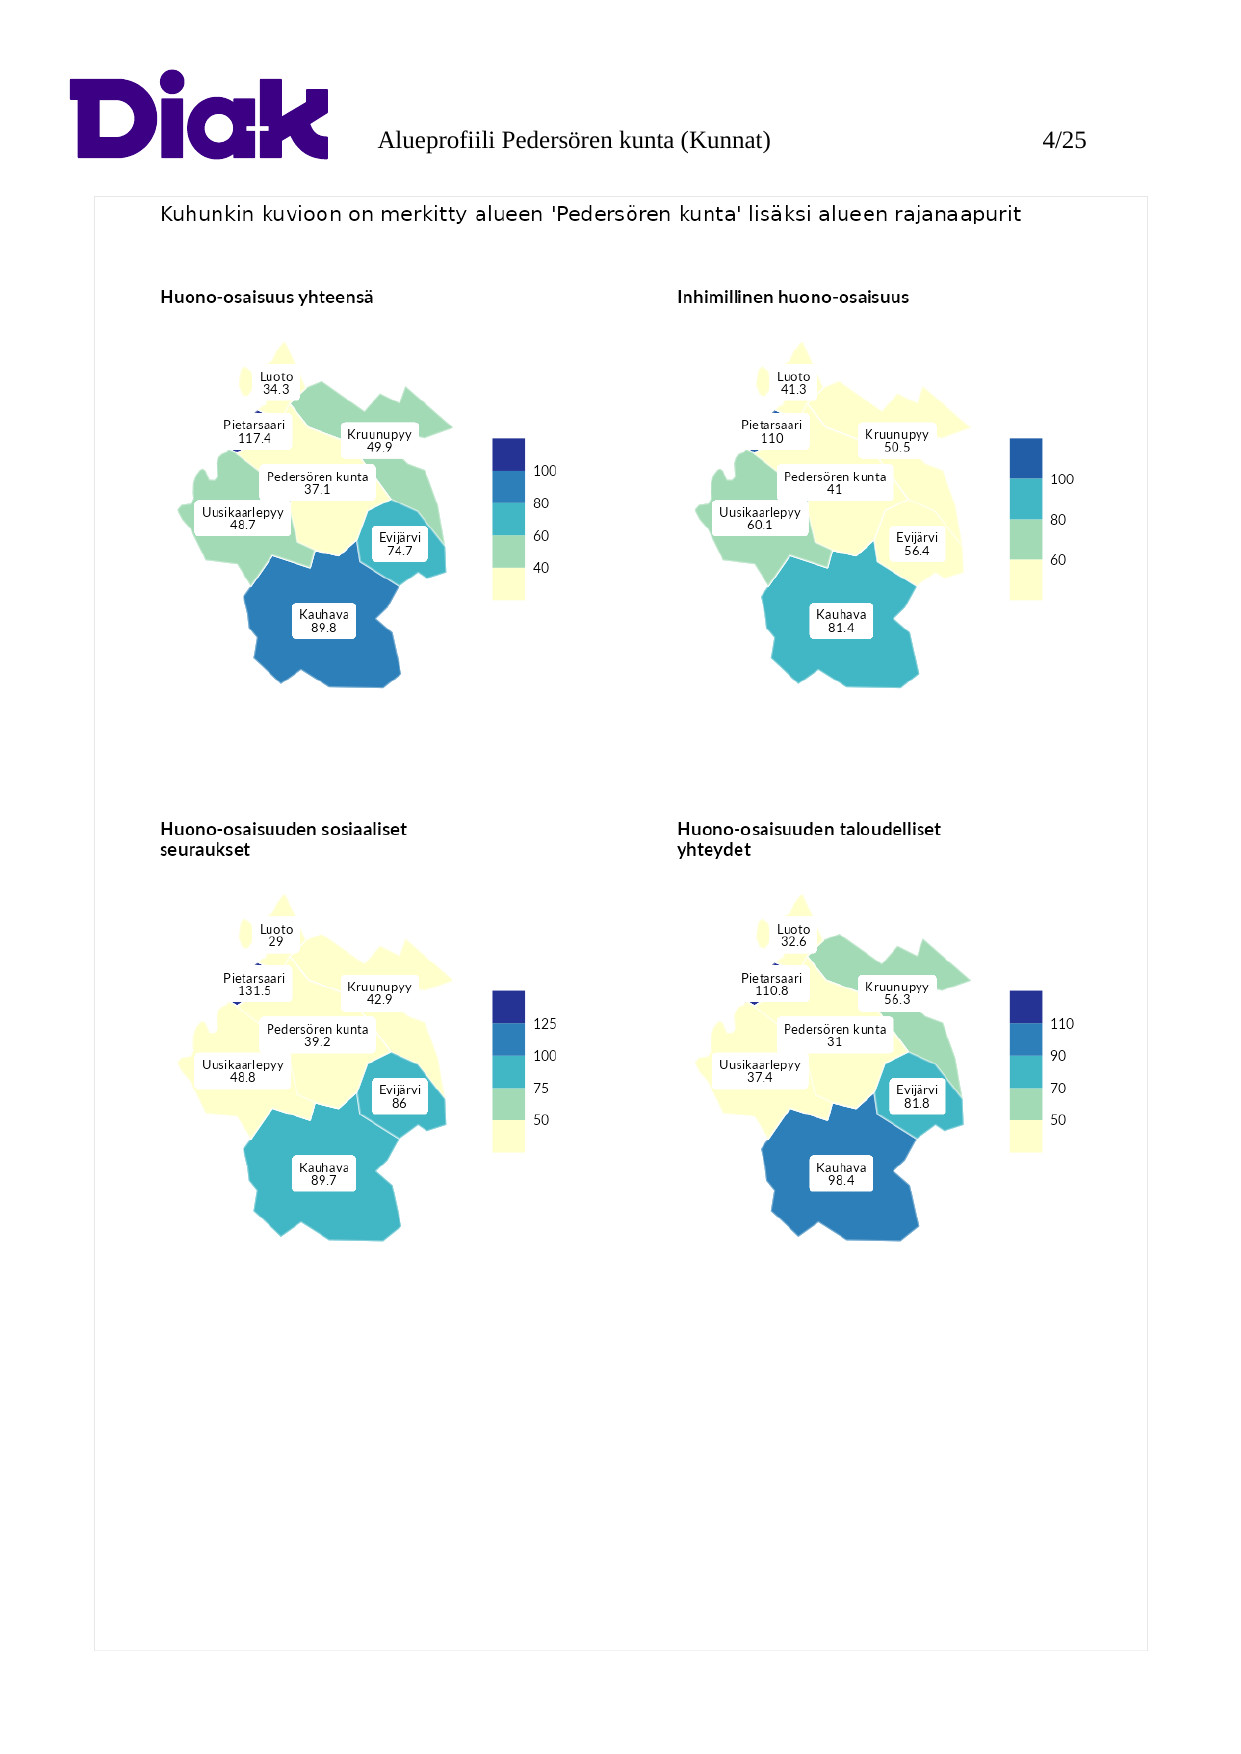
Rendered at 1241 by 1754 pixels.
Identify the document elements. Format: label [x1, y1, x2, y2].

picture [61, 196, 1179, 1651]
